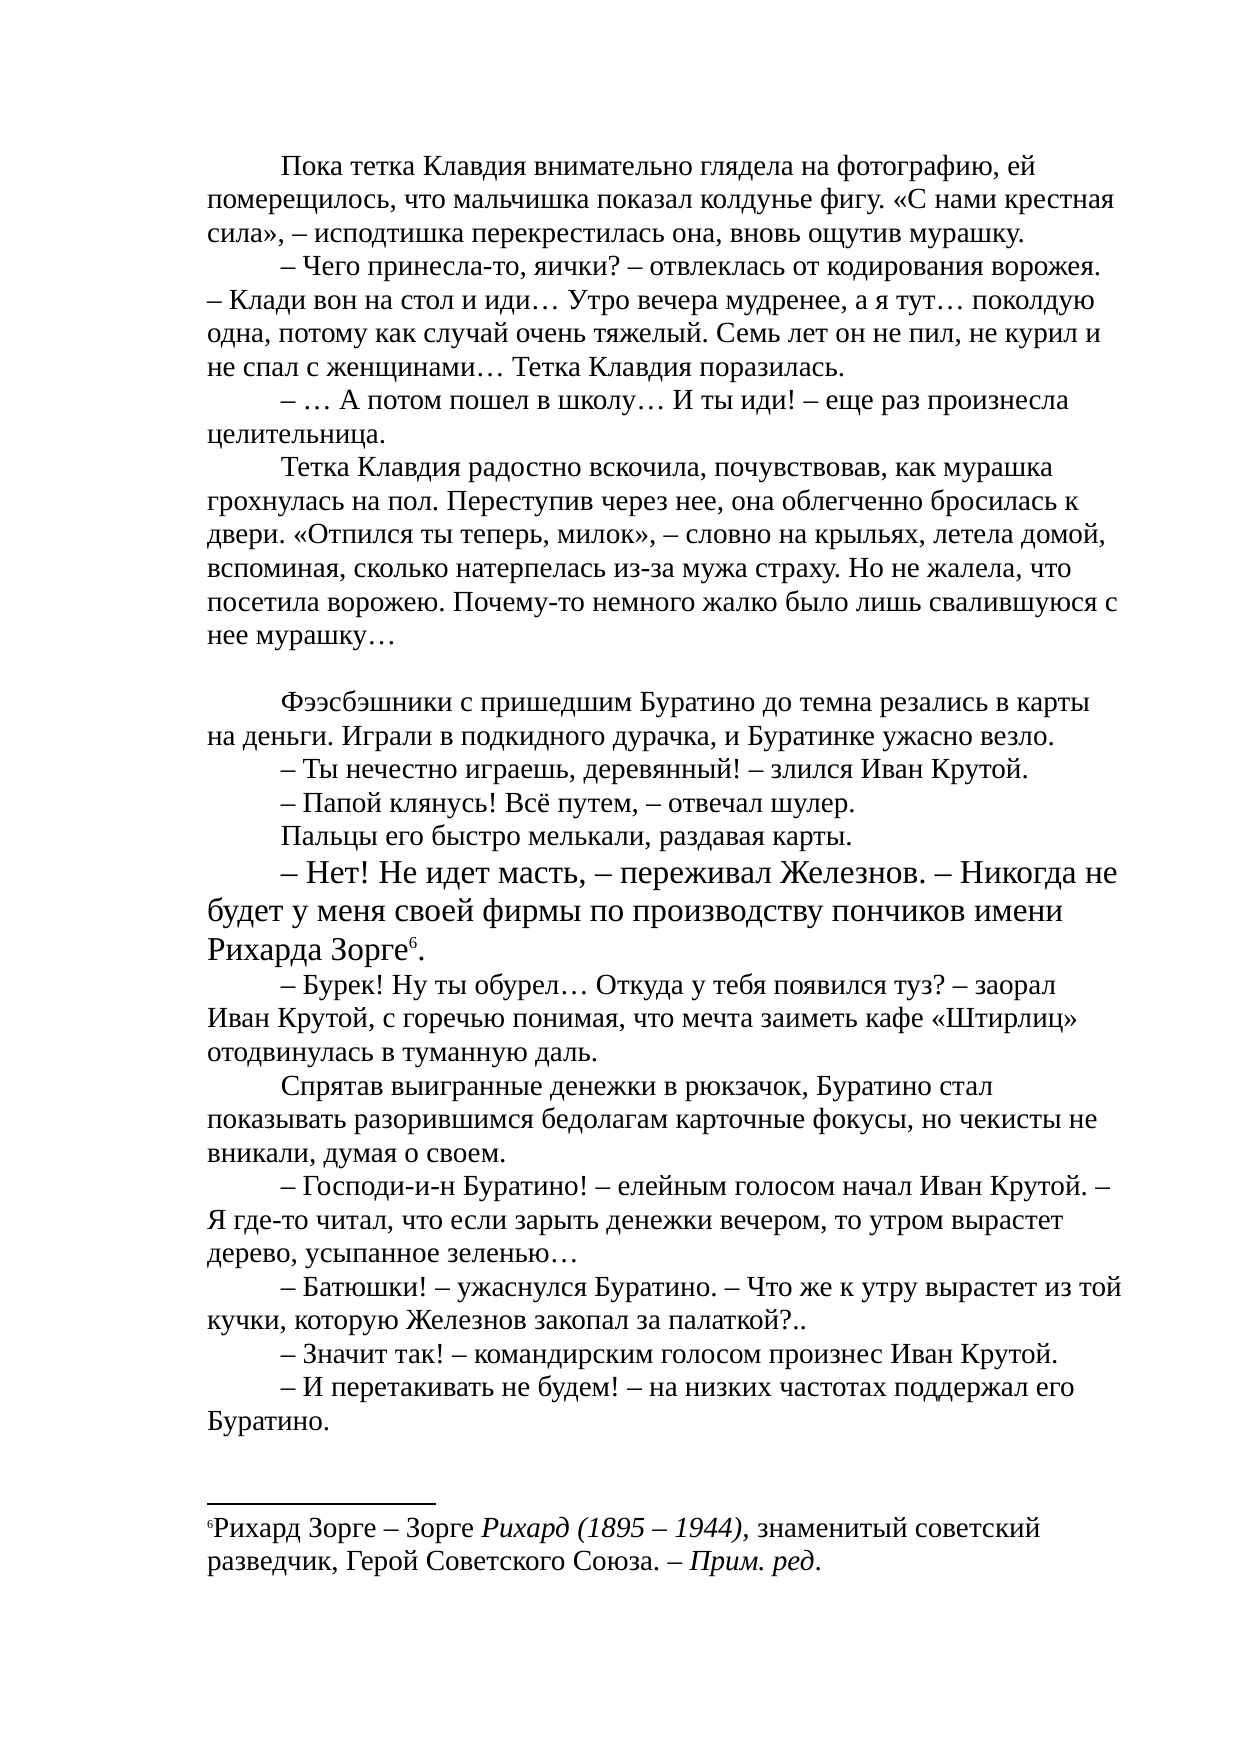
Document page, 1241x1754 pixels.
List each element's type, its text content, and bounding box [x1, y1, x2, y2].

text – Ты нечестно играешь, деревянный! – злился Иван Крутой. [207, 751, 1122, 785]
text Пока тетка Клавдия внимательно глядела на фотографию, ей померещилось, что мальчишка показал колдунье фигу. «С нами крестная сила», – исподтишка перекрестилась она, вновь ощутив мурашку. [207, 148, 1122, 248]
text Фээсбэшники с пришедшим Буратино до темна резались в карты на деньги. Играли в подкидного дурачка, и Буратинке ужасно везло. [207, 684, 1122, 751]
text – Папой клянусь! Всё путем, – отвечал шулер. [207, 785, 1122, 818]
text – Значит так! – командирским голосом произнес Иван Крутой. [207, 1336, 1122, 1369]
text – Чего принесла-то, яички? – отвлеклась от кодирования ворожея. – Клади вон на стол и иди… Утро вечера мудренее, а я тут… поколдую одна, потому как случай очень тяжелый. Семь лет он не пил, не курил и не спал с женщинами… Тетка Клавдия поразилась. [207, 248, 1122, 382]
text – Господи-и-н Буратино! – елейным голосом начал Иван Крутой. – Я где-то читал, что если зарыть денежки вечером, то утром вырастет дерево, усыпанное зеленью… [207, 1168, 1122, 1269]
text – Батюшки! – ужаснулся Буратино. – Что же к утру вырастет из той кучки, которую Железнов закопал за палаткой?.. [207, 1269, 1122, 1336]
text – Бурек! Ну ты обурел… Откуда у тебя появился туз? – заорал Иван Крутой, с горечью понимая, что мечта заиметь кафе «Штирлиц» отодвинулась в туманную даль. [207, 967, 1122, 1068]
text Спрятав выигранные денежки в рюкзачок, Буратино стал показывать разорившимся бедолагам карточные фокусы, но чекисты не вникали, думая о своем. [207, 1068, 1122, 1168]
text – Нет! Не идет масть, – переживал Железнов. – Никогда не будет у меня своей фирмы по производству пончиков имени Рихарда Зорге. [207, 852, 1122, 967]
text Пальцы его быстро мелькали, раздавая карты. [207, 818, 1122, 852]
text – … А потом пошел в школу… И ты иди! – еще раз произнесла целительница. [207, 382, 1122, 449]
text – И перетакивать не будем! – на низких частотах поддержал его Буратино. [207, 1369, 1122, 1437]
text Рихард Зорге – Зорге Рихард (1895 – 1944), знаменитый советский разведчик, Герой Советского Союза. – Прим. ред. [207, 1510, 1122, 1577]
text Тетка Клавдия радостно вскочила, почувствовав, как мурашка грохнулась на пол. Переступив через нее, она облегченно бросилась к двери. «Отпился ты теперь, милок», – словно на крыльях, летела домой, вспоминая, сколько натерпелась из-за мужа страху. Но не жалела, что посетила ворожею. Почему-то немного жалко было лишь свалившуюся с нее мурашку… [207, 449, 1122, 651]
